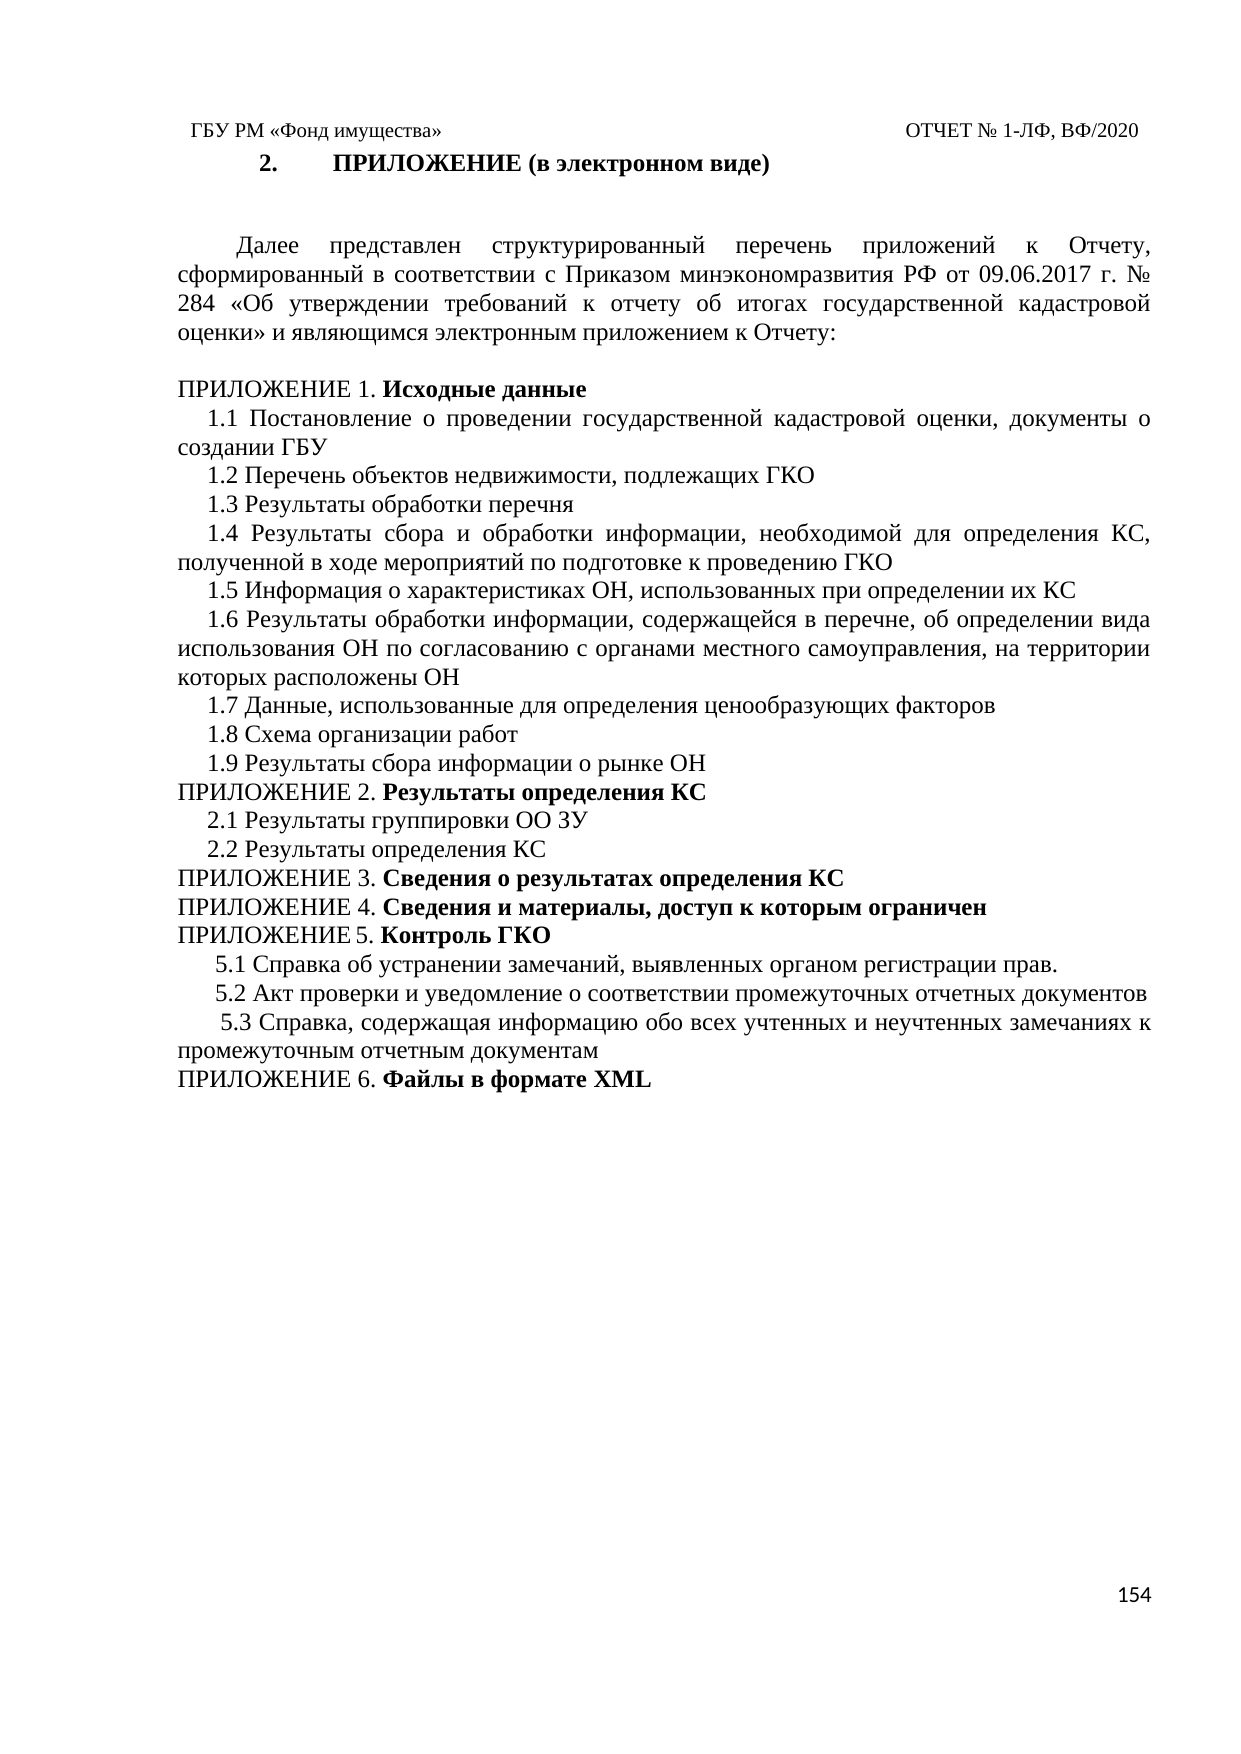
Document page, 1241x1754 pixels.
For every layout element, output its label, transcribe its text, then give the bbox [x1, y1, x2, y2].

text 1.2 Перечень объектов недвижимости, подлежащих ГКО [177, 461, 1152, 489]
text 1.8 Схема организации работ [177, 719, 1152, 748]
text 1.5 Информация о характеристиках ОН, использованных при определении их КС [177, 576, 1152, 604]
text 2.2 Результаты определения КС [177, 834, 1152, 863]
text 5.1 Справка об устранении замечаний, выявленных органом регистрации прав. [177, 949, 1152, 978]
text 1.6 Результаты обработки информации, содержащейся в перечне, об определении вида использования ОН по согласованию с органами местного самоуправления, на территории которых расположены ОН [177, 604, 1152, 691]
subtitle ПРИЛОЖЕНИЕ (в электронном виде) [259, 148, 1152, 176]
text 1.1 Постановление о проведении государственной кадастровой оценки, документы о создании ГБУ [177, 403, 1152, 461]
text ПРИЛОЖЕНИЕ 2. Результаты определения КС [177, 777, 1152, 806]
text 1.9 Результаты сбора информации о рынке ОН [177, 748, 1152, 777]
text 1.3 Результаты обработки перечня [177, 489, 1152, 518]
text ПРИЛОЖЕНИЕ 6. Файлы в формате XML [177, 1064, 1152, 1093]
text 2.1 Результаты группировки ОО ЗУ [177, 806, 1152, 834]
text 5.2 Акт проверки и уведомление о соответствии промежуточных отчетных документов [177, 978, 1152, 1007]
text 1.7 Данные, использованные для определения ценообразующих факторов [177, 691, 1152, 719]
text ПРИЛОЖЕНИЕ 3. Сведения о результатах определения КС [177, 863, 1152, 892]
text ПРИЛОЖЕНИЕ 1. Исходные данные [177, 374, 1152, 403]
text Далее представлен структурированный перечень приложений к Отчету, сформированный в соответствии с Приказом минэкономразвития РФ от 09.06.2017 г. № 284 «Об утверждении требований к отчету об итогах государственной кадастровой оценки» и являющимся электронным приложением к Отчету: [177, 231, 1152, 346]
text ПРИЛОЖЕНИЕ 5. Контроль ГКО [177, 921, 1152, 949]
text 5.3 Справка, содержащая информацию обо всех учтенных и неучтенных замечаниях к промежуточным отчетным документам [177, 1007, 1152, 1064]
text ПРИЛОЖЕНИЕ 4. Сведения и материалы, доступ к которым ограничен [177, 892, 1152, 921]
text 1.4 Результаты сбора и обработки информации, необходимой для определения КС, полученной в ходе мероприятий по подготовке к проведению ГКО [177, 518, 1152, 576]
